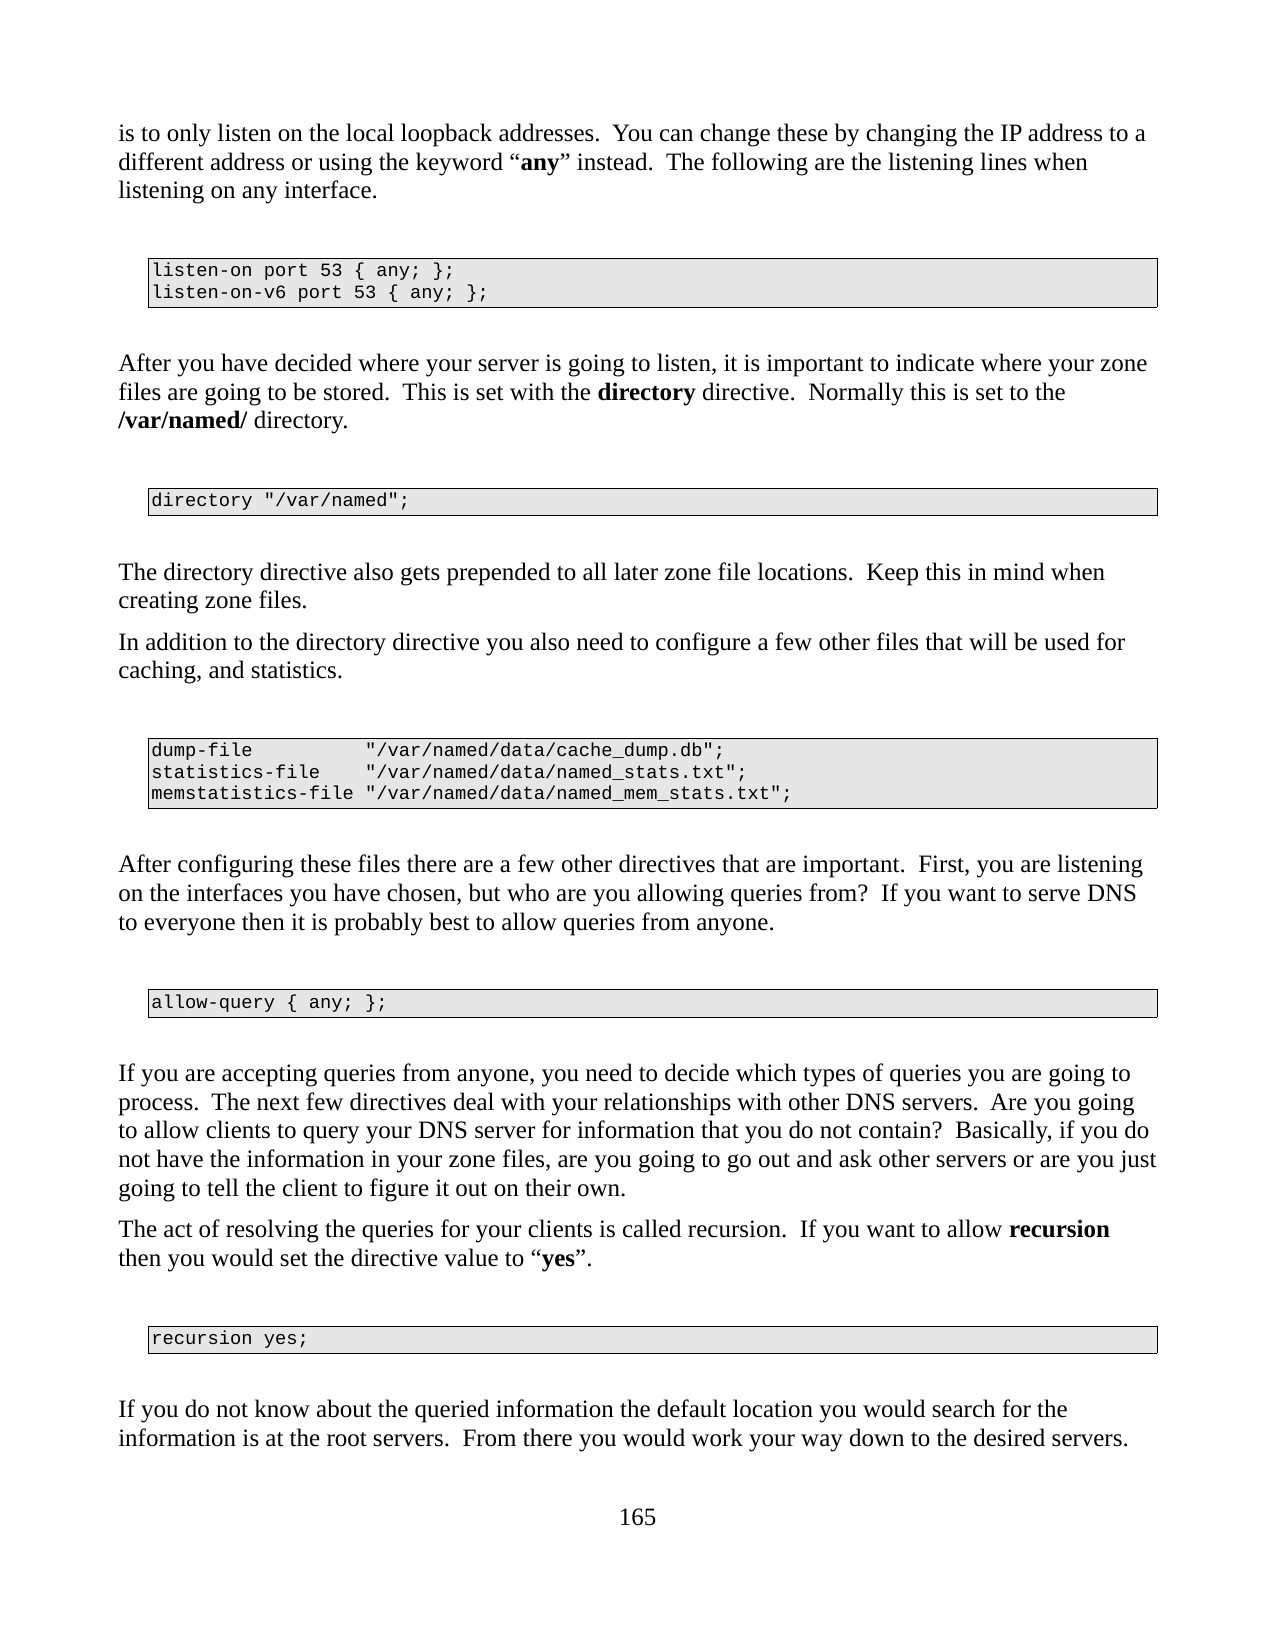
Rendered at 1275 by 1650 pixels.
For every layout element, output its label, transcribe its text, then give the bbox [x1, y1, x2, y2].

text is to only listen on the local loopback addresses. You can change these by changing the IP address to a different address or using the keyword “any” instead. The following are the listening lines when listening on any interface. [118, 118, 1157, 204]
text After configuring these files there are a few other directives that are important. First, you are listening on the interfaces you have chosen, but who are you allowing queries from? If you want to serve DNS to everyone then it is probably best to allow queries from anyone. [118, 849, 1157, 936]
text After you have decided where your server is going to listen, it is important to indicate where your zone files are going to be stored. This is set with the directory directive. Normally this is set to the /var/named/ directory. [118, 348, 1157, 434]
text memstatistics-file "/var/named/data/named_mem_stats.txt"; [149, 781, 1157, 808]
text In addition to the directory directive you also need to configure a few other files that will be used for caching, and statistics. [118, 627, 1157, 684]
text listen-on-v6 port 53 { any; }; [149, 279, 1157, 307]
text If you do not know about the queried information the default location you would search for the information is at the root servers. From there you would work your way down to the desired servers. [118, 1394, 1157, 1452]
text statistics-file "/var/named/data/named_stats.txt"; [149, 759, 1157, 781]
text recursion yes; [149, 1327, 1157, 1353]
text dump-file "/var/named/data/cache_dump.db"; [149, 739, 1157, 759]
text listen-on port 53 { any; }; [149, 259, 1157, 279]
text The act of resolving the queries for your clients is called recursion. If you want to allow recursion then you would set the directive value to “yes”. [118, 1214, 1157, 1272]
text allow-query { any; }; [149, 990, 1157, 1017]
text If you are accepting queries from anyone, you need to decide which types of queries you are going to process. The next few directives deal with your relationships with other DNS servers. Are you going to allow clients to query your DNS server for information that you do not contain? Basically, if you do not have the information in your zone files, are you going to go out and ask other servers or are you just going to tell the client to figure it out on their own. [118, 1058, 1157, 1202]
text directory "/var/named"; [149, 489, 1157, 515]
text The directory directive also gets prepended to all later zone file locations. Keep this in mind when creating zone files. [118, 557, 1157, 614]
